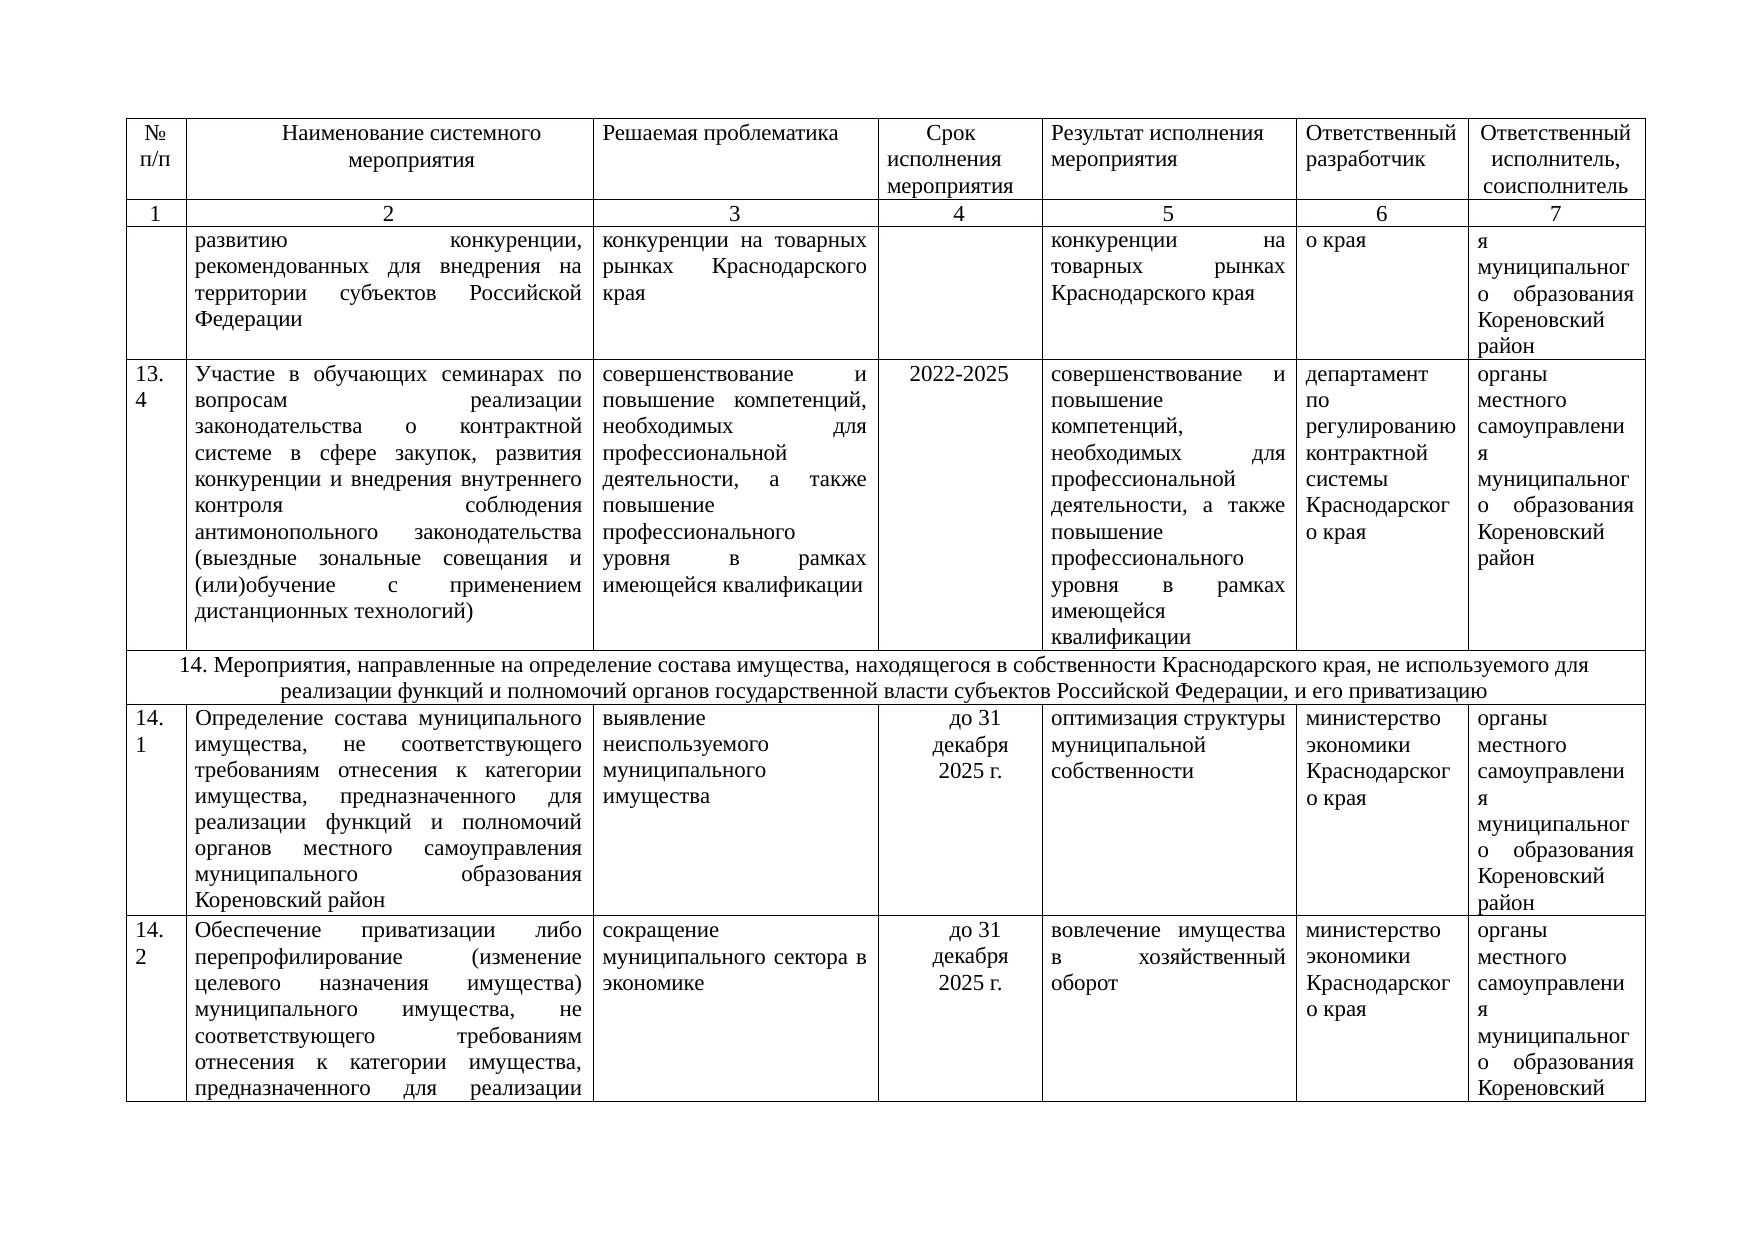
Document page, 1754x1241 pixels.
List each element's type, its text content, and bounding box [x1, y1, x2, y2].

table_cell министерство экономики Краснодарского края [1297, 916, 1468, 1101]
table_cell 14. Мероприятия, направленные на определение состава имущества, находящегося в собственности Краснодарского края, не используемого для реализации функций и полномочий органов государственной власти субъектов Российской Федерации, и его приватизацию [127, 651, 1645, 703]
table_cell [127, 227, 186, 359]
table_cell 2 [187, 200, 593, 226]
table_cell Участие в обучающих семинарах по вопросам реализации законодательства о контрактной системе в сфере закупок, развития конкуренции и внедрения внутреннего контроля соблюдения антимонопольного законодательства (выездные зональные совещания и (или)обучение с применением дистанционных технологий) [187, 360, 593, 650]
table_cell конкуренции на товарных рынках Краснодарского края [594, 227, 878, 359]
table_cell совершенствование и повышение компетенций, необходимых для профессиональной деятельности, а также повышение профессионального уровня в рамках имеющейся квалификации [594, 360, 878, 650]
table_cell [879, 227, 1042, 359]
table_cell я муниципального образования Кореновский район [1469, 227, 1645, 359]
table_header Ответственный разработчик [1297, 119, 1468, 198]
table_cell до 31 декабря 2025 г. [879, 916, 1042, 1101]
table_cell сокращение муниципального сектора в экономике [594, 916, 878, 1101]
table_header Результат исполнения мероприятия [1043, 119, 1296, 198]
table_cell совершенствование и повышение компетенций, необходимых для профессиональной деятельности, а также повышение профессионального уровня в рамках имеющейся квалификации [1043, 360, 1296, 650]
table_cell 7 [1469, 200, 1645, 226]
table_cell 2022-2025 [879, 360, 1042, 650]
table_cell вовлечение имущества в хозяйственный оборот [1043, 916, 1296, 1101]
table_cell 13.4 [127, 360, 186, 650]
table_cell выявление неиспользуемого муниципального имущества [594, 705, 878, 915]
table_cell департамент по регулированию контрактной системы Краснодарского края [1297, 360, 1468, 650]
table_header Ответственный исполнитель, соисполнитель [1469, 119, 1645, 198]
table_cell 14.1 [127, 705, 186, 915]
table_cell органы местного самоуправления муниципального образования Кореновский район [1469, 360, 1645, 650]
table_cell министерство экономики Краснодарского края [1297, 705, 1468, 915]
table_cell 3 [594, 200, 878, 226]
table_cell органы местного самоуправления муниципального образования Кореновский район [1469, 705, 1645, 915]
table_header Наименование системного мероприятия [187, 119, 593, 198]
table_cell Определение состава муниципального имущества, не соответствующего требованиям отнесения к категории имущества, предназначенного для реализации функций и полномочий органов местного самоуправления муниципального образования Кореновский район [187, 705, 593, 915]
table_cell органы местного самоуправления муниципального образования Кореновский [1469, 916, 1645, 1101]
table_cell 14.2 [127, 916, 186, 1101]
table_cell 5 [1043, 200, 1296, 226]
table_cell 4 [879, 200, 1042, 226]
table_header Решаемая проблематика [594, 119, 878, 198]
table_cell конкуренции на товарных рынках Краснодарского края [1043, 227, 1296, 359]
table_cell о края [1297, 227, 1468, 359]
table_cell до 31 декабря 2025 г. [879, 705, 1042, 915]
table_cell оптимизация структуры муниципальной собственности [1043, 705, 1296, 915]
table_cell 6 [1297, 200, 1468, 226]
table_header Срок исполнения мероприятия [879, 119, 1042, 198]
table_header № п/п [127, 119, 186, 198]
table_cell Обеспечение приватизации либо перепрофилирование (изменение целевого назначения имущества) муниципального имущества, не соответствующего требованиям отнесения к категории имущества, предназначенного для реализации [187, 916, 593, 1101]
table_cell развитию конкуренции, рекомендованных для внедрения на территории субъектов Российской Федерации [187, 227, 593, 359]
table_cell 1 [127, 200, 186, 226]
